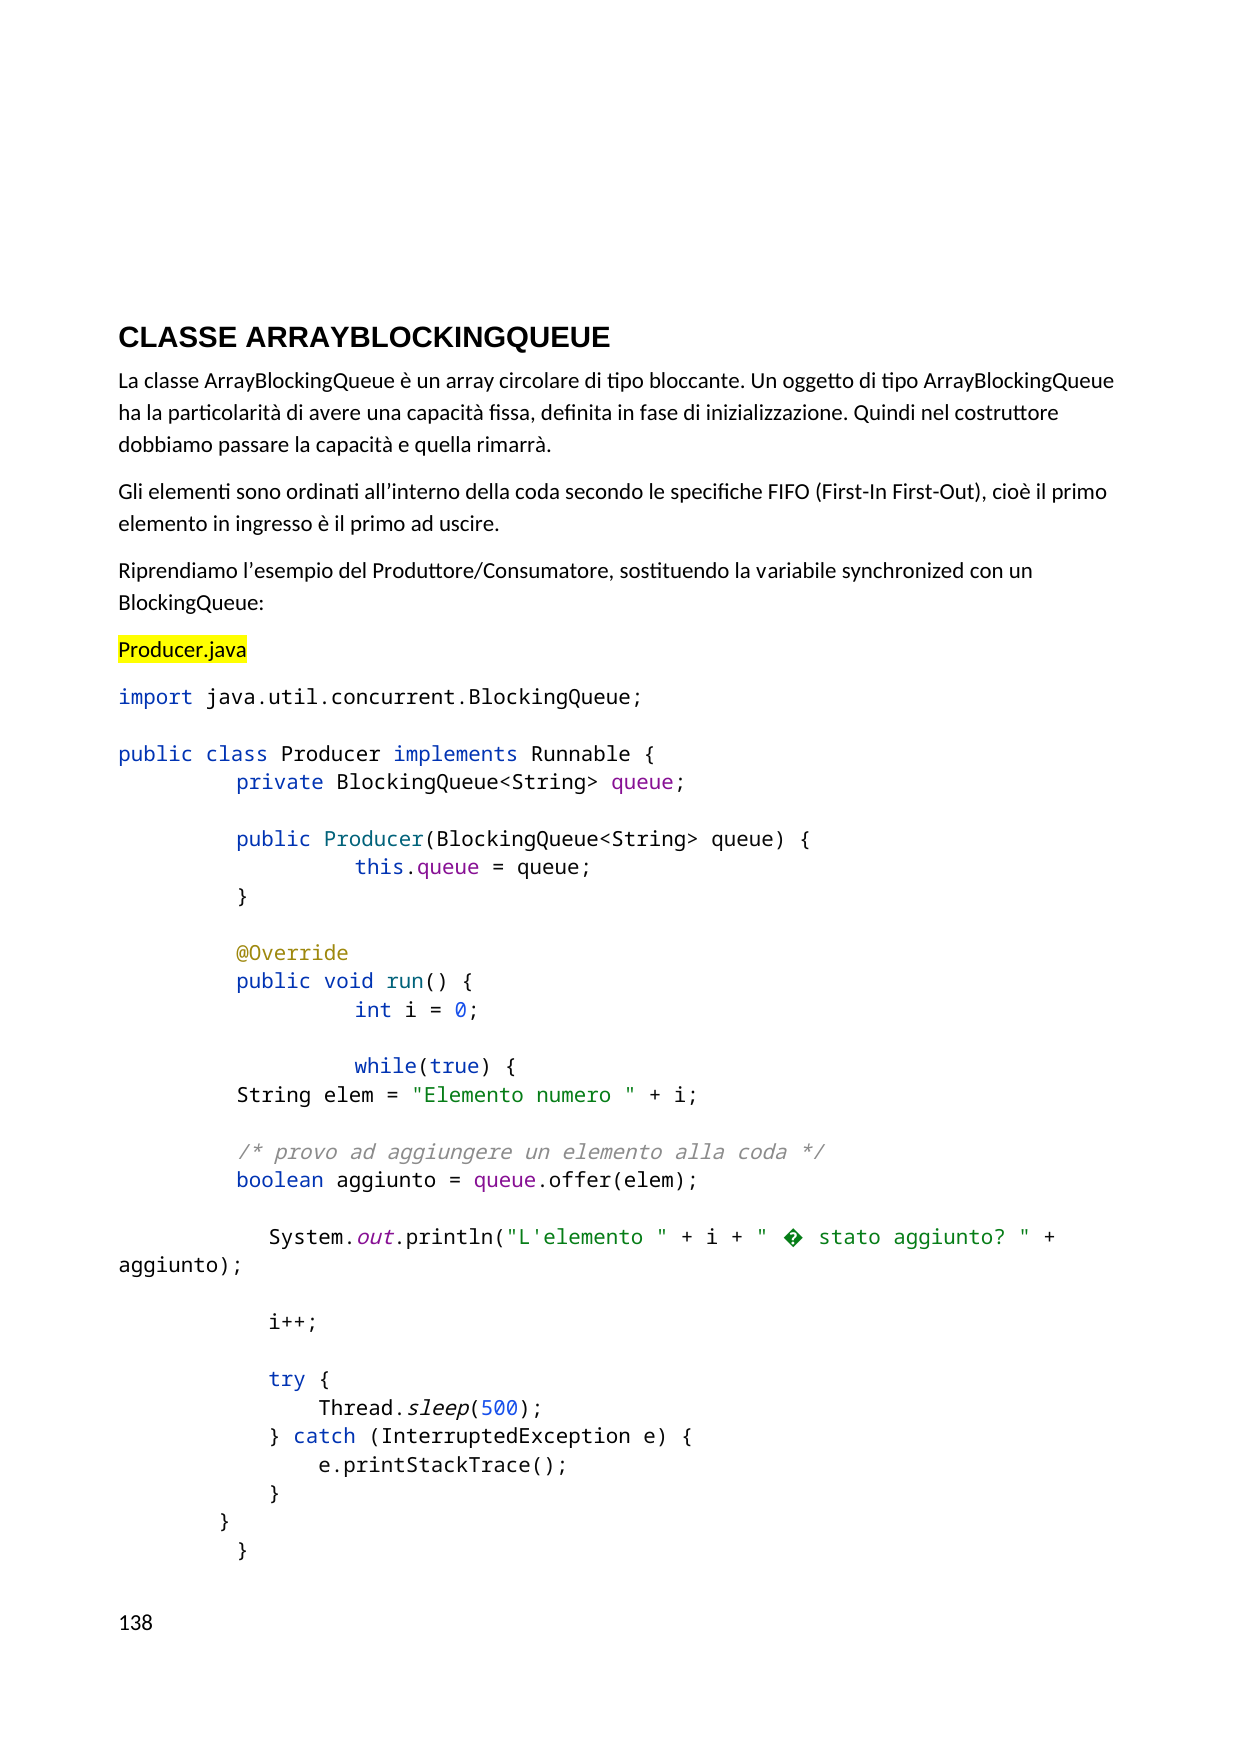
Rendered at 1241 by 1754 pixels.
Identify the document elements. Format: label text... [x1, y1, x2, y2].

text import java.util.concurrent.BlockingQueue; public class Producer implements Runnable { private BlockingQueue<String> queue; public Producer(BlockingQueue<String> queue) { this.queue = queue; } @Override public void run() { int i = 0; while(true) { String elem = "Elemento numero " + i; /* provo ad aggiungere un elemento alla coda */ boolean aggiunto = queue.offer(elem); System.out.println("L'elemento " + i + " � stato aggiunto? " + aggiunto); i++; try { Thread.sleep(500); } catch (InterruptedException e) { e.printStackTrace(); } } } [118, 682, 1122, 1563]
text Riprendiamo l’esempio del Produttore/Consumatore, sostituendo la variabile synchronized con un BlockingQueue: [118, 556, 1122, 616]
text La classe ArrayBlockingQueue è un array circolare di tipo bloccante. Un oggetto di tipo ArrayBlockingQueue ha la particolarità di avere una capacità fissa, definita in fase di inizializzazione. Quindi nel costruttore dobbiamo passare la capacità e quella rimarrà. [118, 366, 1122, 458]
text Producer.java [118, 635, 1122, 663]
subtitle CLASSE ARRAYBLOCKINGQUEUE [118, 320, 1122, 353]
text Gli elementi sono ordinati all’interno della coda secondo le specifiche FIFO (First-In First-Out), cioè il primo elemento in ingresso è il primo ad uscire. [118, 477, 1122, 537]
